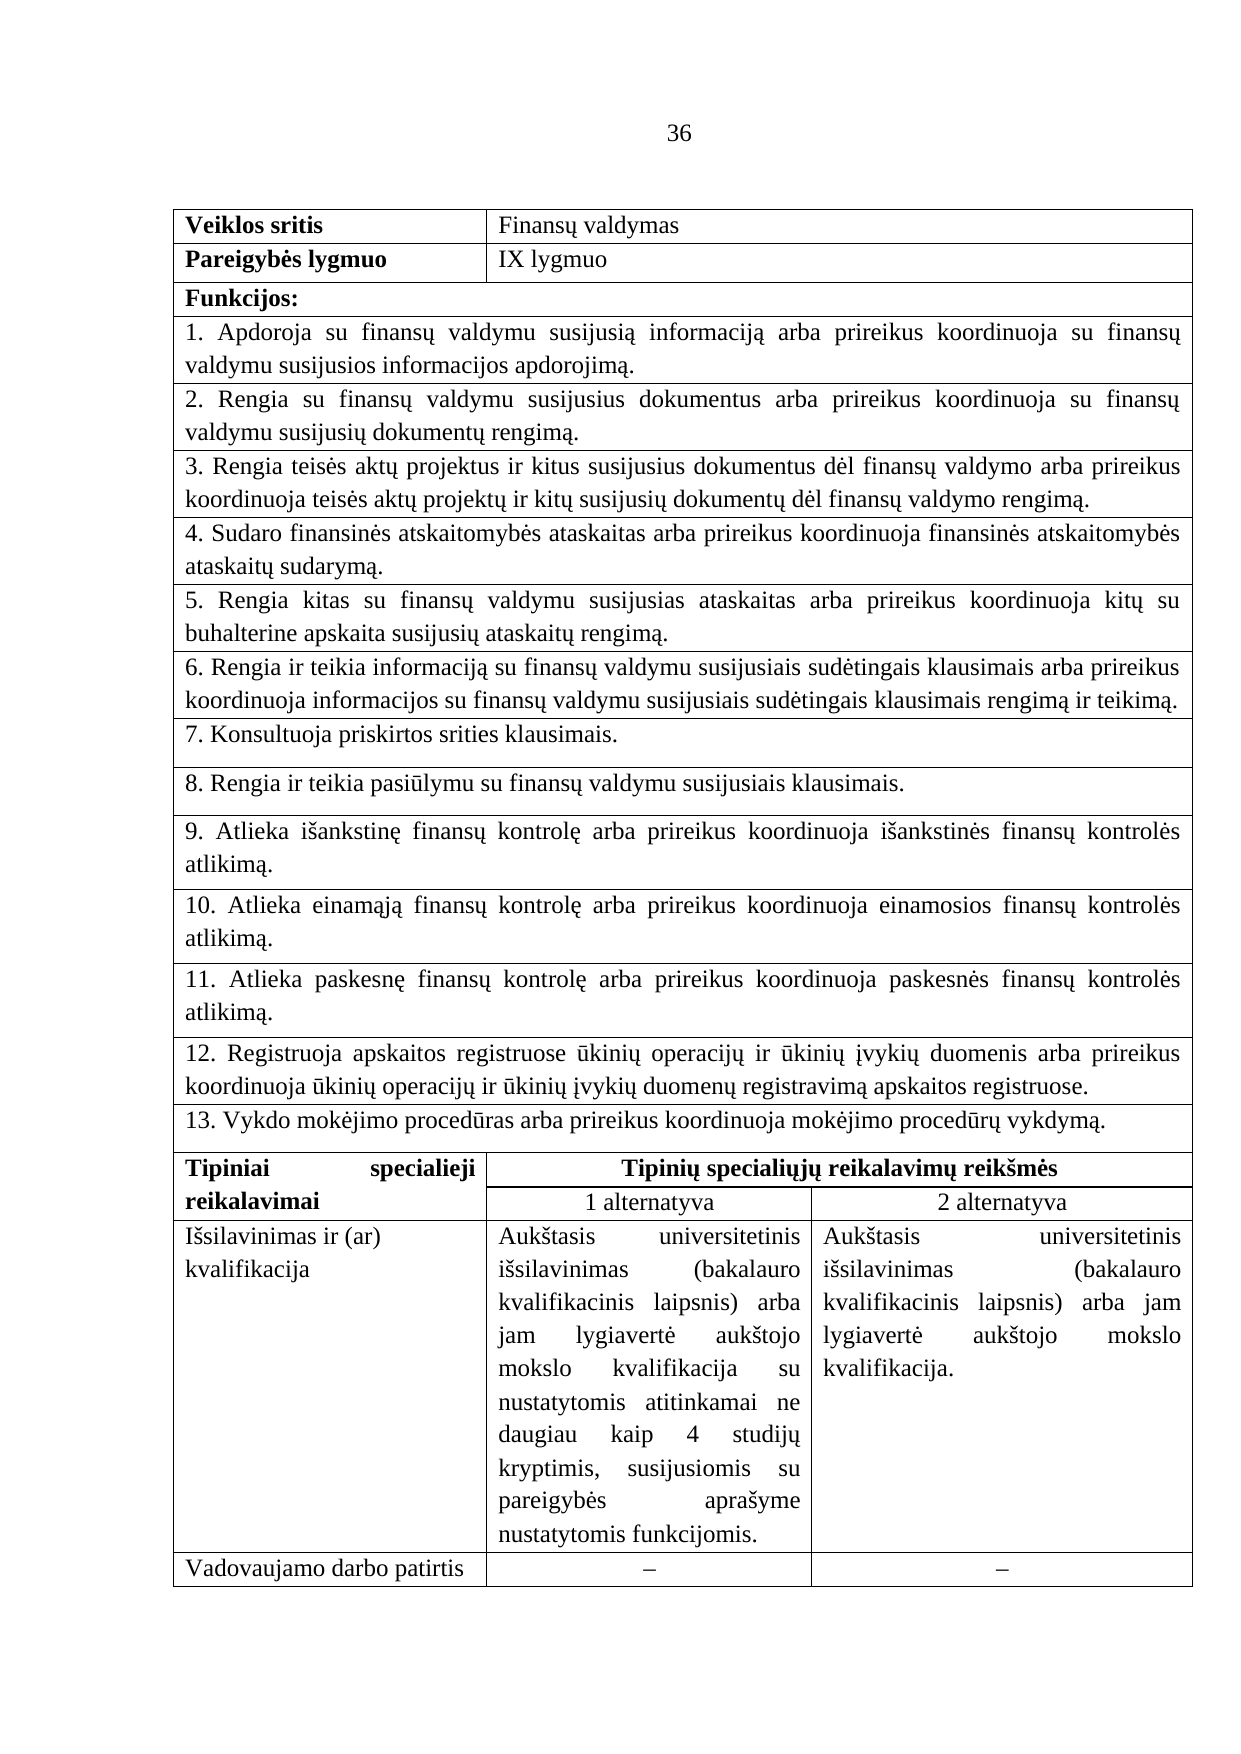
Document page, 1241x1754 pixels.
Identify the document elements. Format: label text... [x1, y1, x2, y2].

table_cell IX lygmuo [487, 244, 1192, 282]
table_cell Aukštasis universitetinis išsilavinimas (bakalauro kvalifikacinis laipsnis) arba jam lygiavertė aukštojo mokslo kvalifikacija. [812, 1221, 1192, 1552]
table_cell 7. Konsultuoja priskirtos srities klausimais. [174, 719, 1192, 767]
table_cell 2. Rengia su finansų valdymu susijusius dokumentus arba prireikus koordinuoja su finansų valdymu susijusių dokumentų rengimą. [174, 384, 1192, 450]
table_cell Tipinių specialiųjų reikalavimų reikšmės [487, 1153, 1192, 1186]
table_cell 1 alternatyva [487, 1188, 811, 1220]
table_cell 10. Atlieka einamąją finansų kontrolę arba prireikus koordinuoja einamosios finansų kontrolės atlikimą. [174, 890, 1192, 963]
table_cell Tipiniai specialieji reikalavimai [174, 1153, 486, 1220]
table_cell 12. Registruoja apskaitos registruose ūkinių operacijų ir ūkinių įvykių duomenis arba prireikus koordinuoja ūkinių operacijų ir ūkinių įvykių duomenų registravimą apskaitos registruose. [174, 1038, 1192, 1104]
table_cell 5. Rengia kitas su finansų valdymu susijusias ataskaitas arba prireikus koordinuoja kitų su buhalterine apskaita susijusių ataskaitų rengimą. [174, 585, 1192, 651]
table_header Finansų valdymas [487, 210, 1192, 243]
table_cell Išsilavinimas ir (ar) kvalifikacija [174, 1221, 486, 1552]
table_cell Vadovaujamo darbo patirtis [174, 1553, 486, 1586]
table_cell – [812, 1553, 1192, 1586]
table_cell 3. Rengia teisės aktų projektus ir kitus susijusius dokumentus dėl finansų valdymo arba prireikus koordinuoja teisės aktų projektų ir kitų susijusių dokumentų dėl finansų valdymo rengimą. [174, 451, 1192, 517]
table_cell – [487, 1553, 811, 1586]
table_cell Aukštasis universitetinis išsilavinimas (bakalauro kvalifikacinis laipsnis) arba jam lygiavertė aukštojo mokslo kvalifikacija su nustatytomis atitinkamai ne daugiau kaip 4 studijų kryptimis, susijusiomis su pareigybės aprašyme nustatytomis funkcijomis. [487, 1221, 811, 1552]
table_cell 6. Rengia ir teikia informaciją su finansų valdymu susijusiais sudėtingais klausimais arba prireikus koordinuoja informacijos su finansų valdymu susijusiais sudėtingais klausimais rengimą ir teikimą. [174, 652, 1192, 718]
table_cell 9. Atlieka išankstinę finansų kontrolę arba prireikus koordinuoja išankstinės finansų kontrolės atlikimą. [174, 816, 1192, 889]
table_cell 4. Sudaro finansinės atskaitomybės ataskaitas arba prireikus koordinuoja finansinės atskaitomybės ataskaitų sudarymą. [174, 518, 1192, 584]
table_cell Pareigybės lygmuo [174, 244, 486, 282]
table_cell 2 alternatyva [812, 1188, 1192, 1220]
table_cell Funkcijos: [174, 283, 1192, 316]
table_cell 13. Vykdo mokėjimo procedūras arba prireikus koordinuoja mokėjimo procedūrų vykdymą. [174, 1105, 1192, 1152]
table_cell 8. Rengia ir teikia pasiūlymu su finansų valdymu susijusiais klausimais. [174, 768, 1192, 815]
table_header Veiklos sritis [174, 210, 486, 243]
table_cell 1. Apdoroja su finansų valdymu susijusią informaciją arba prireikus koordinuoja su finansų valdymu susijusios informacijos apdorojimą. [174, 317, 1192, 383]
table_cell 11. Atlieka paskesnę finansų kontrolę arba prireikus koordinuoja paskesnės finansų kontrolės atlikimą. [174, 964, 1192, 1037]
